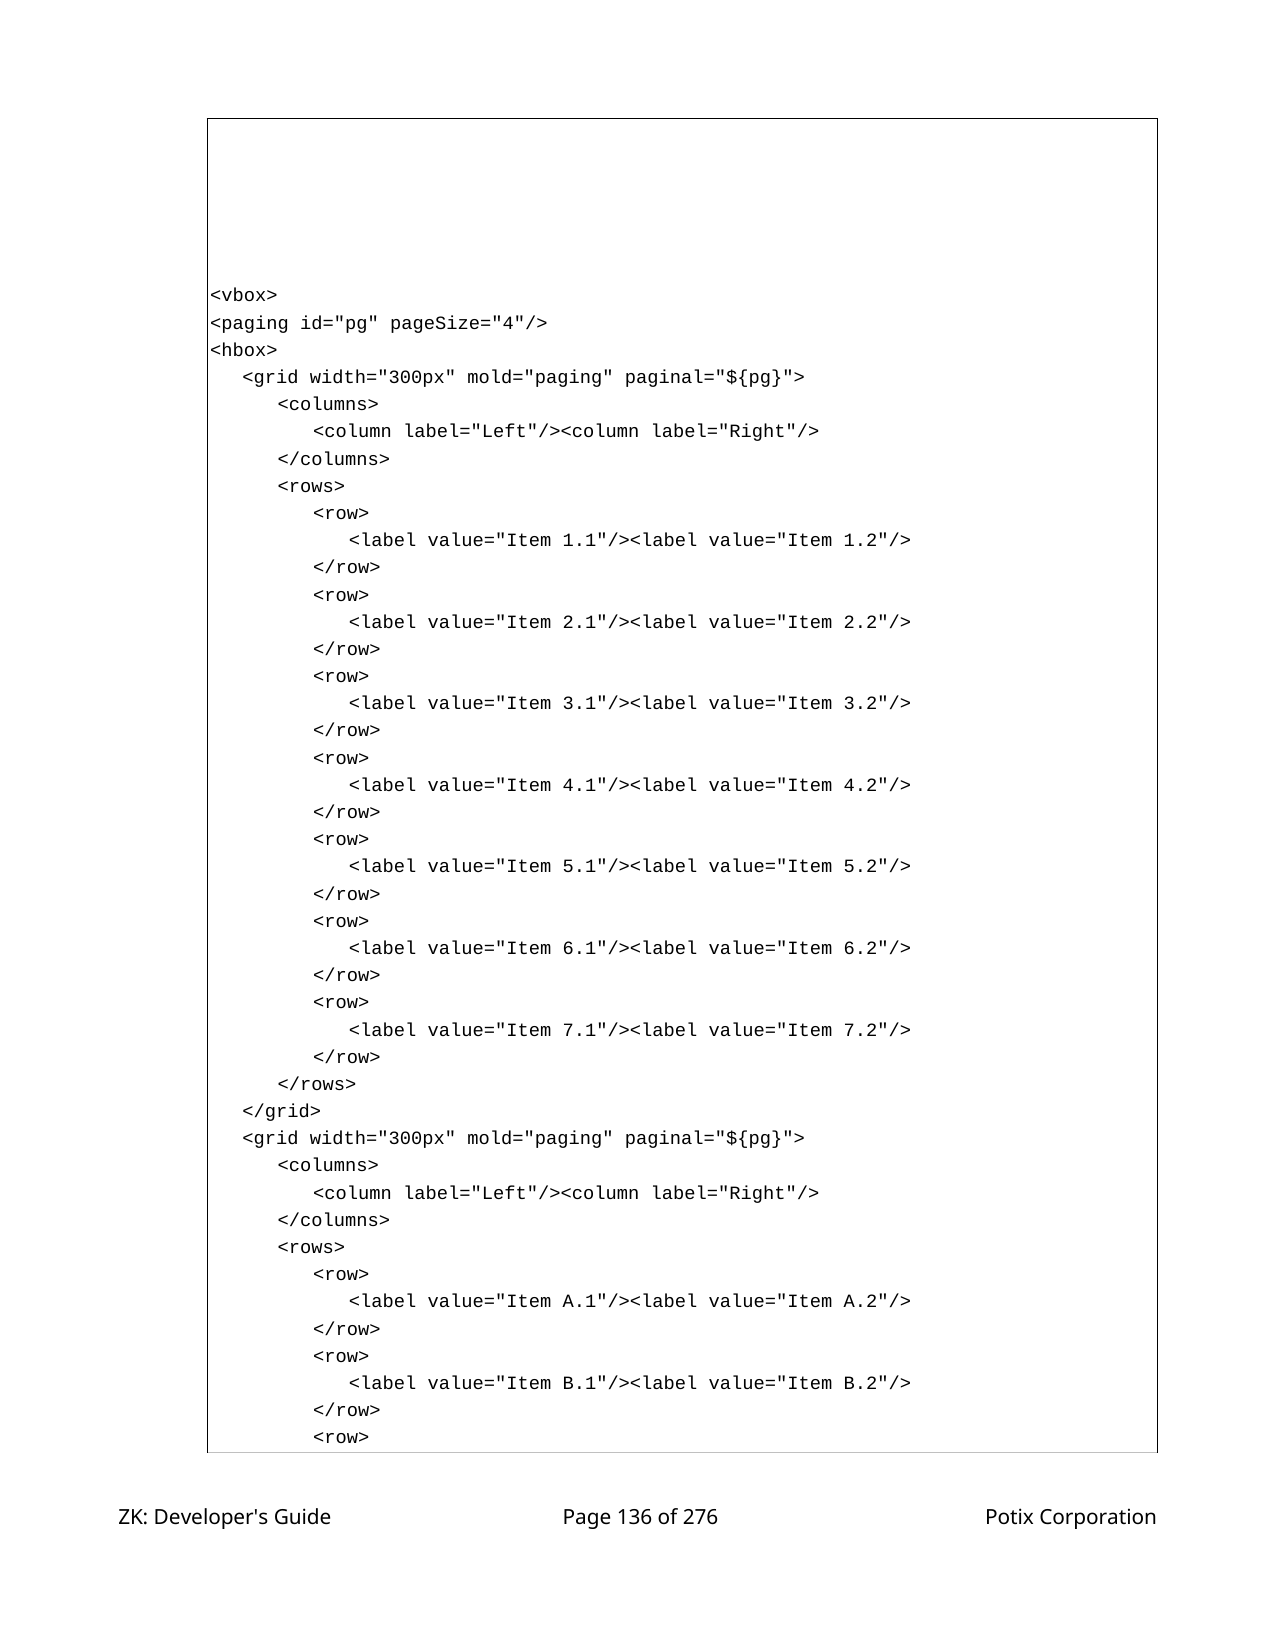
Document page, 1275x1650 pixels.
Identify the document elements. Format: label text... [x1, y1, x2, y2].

text <columns> [208, 1153, 1157, 1178]
text <rows> [208, 1235, 1157, 1259]
text <row> [208, 909, 1157, 933]
text <label value="Item 4.1"/><label value="Item 4.2"/> [208, 773, 1157, 797]
text <row> [208, 664, 1157, 688]
text </row> [208, 1316, 1157, 1341]
text <column label="Left"/><column label="Right"/> [208, 1181, 1157, 1205]
text <row> [208, 746, 1157, 770]
text <row> [208, 1262, 1157, 1286]
text </row> [208, 1044, 1157, 1069]
text </row> [208, 718, 1157, 743]
text </columns> [208, 446, 1157, 471]
text </columns> [208, 1208, 1157, 1232]
text <vbox> [208, 119, 1157, 308]
text </rows> [208, 1072, 1157, 1096]
text <label value="Item 6.1"/><label value="Item 6.2"/> [208, 936, 1157, 960]
text </row> [208, 1398, 1157, 1422]
text <row> [208, 827, 1157, 851]
text </row> [208, 555, 1157, 579]
text <columns> [208, 392, 1157, 416]
text </row> [208, 800, 1157, 824]
text <label value="Item 3.1"/><label value="Item 3.2"/> [208, 691, 1157, 715]
text <label value="Item 1.1"/><label value="Item 1.2"/> [208, 528, 1157, 552]
text <grid width="300px" mold="paging" paginal="${pg}"> [208, 365, 1157, 389]
text </row> [208, 881, 1157, 906]
text <label value="Item A.1"/><label value="Item A.2"/> [208, 1289, 1157, 1313]
text </grid> [208, 1099, 1157, 1123]
text </row> [208, 637, 1157, 661]
text <row> [208, 990, 1157, 1014]
text <paging id="pg" pageSize="4"/> [208, 311, 1157, 335]
text <row> [208, 1344, 1157, 1368]
text <row> [208, 501, 1157, 525]
text <rows> [208, 474, 1157, 498]
text </row> [208, 963, 1157, 987]
text <column label="Left"/><column label="Right"/> [208, 419, 1157, 443]
text <row> [208, 582, 1157, 607]
text <grid width="300px" mold="paging" paginal="${pg}"> [208, 1126, 1157, 1150]
text <hbox> [208, 338, 1157, 362]
text <label value="Item B.1"/><label value="Item B.2"/> [208, 1371, 1157, 1395]
text <label value="Item 5.1"/><label value="Item 5.2"/> [208, 854, 1157, 878]
text <label value="Item 7.1"/><label value="Item 7.2"/> [208, 1017, 1157, 1042]
text <label value="Item 2.1"/><label value="Item 2.2"/> [208, 609, 1157, 634]
text <row> [208, 1425, 1157, 1452]
